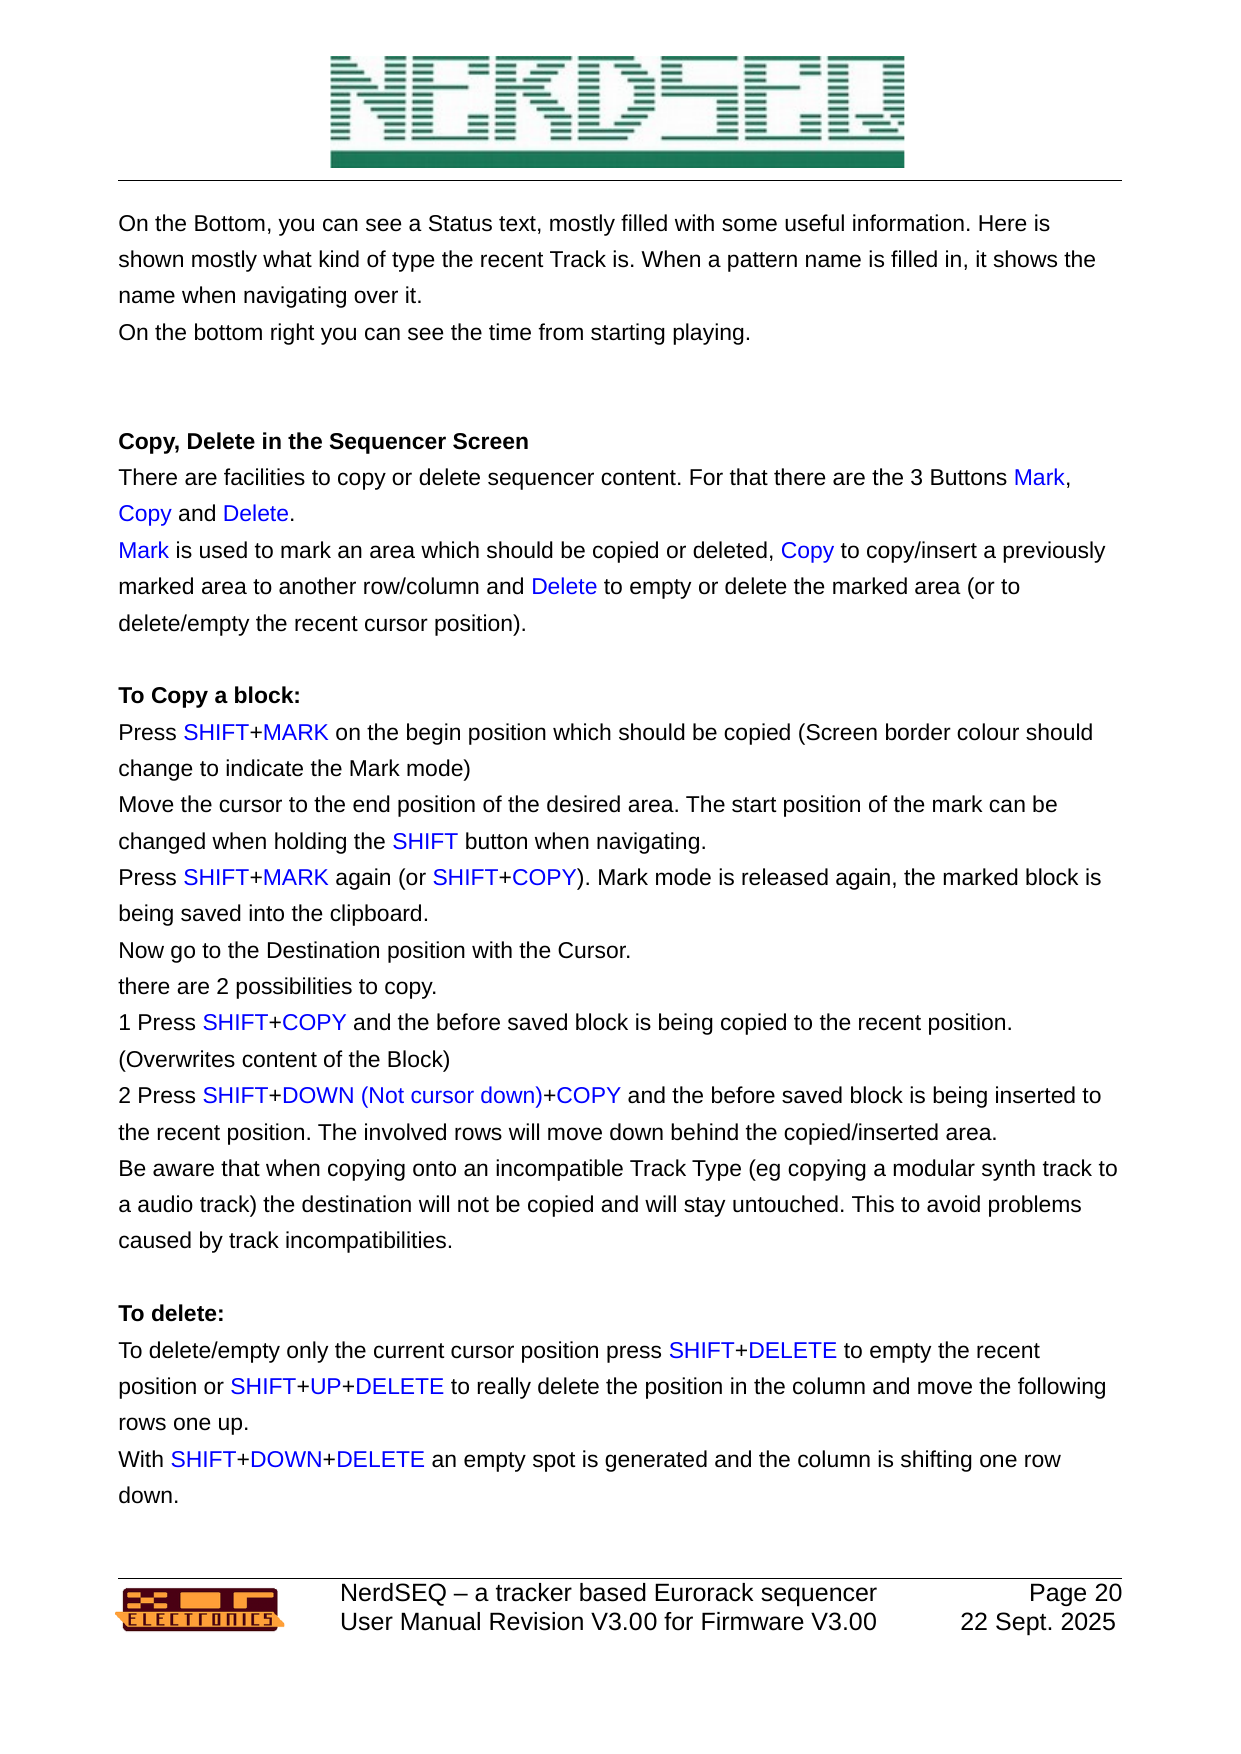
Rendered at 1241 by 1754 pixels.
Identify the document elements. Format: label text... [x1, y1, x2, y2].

text Now go to the Destination position with the Cursor. [118, 937, 1122, 963]
text 1 Press SHIFT+COPY and the before saved block is being copied to the recent position. (Overwrites content of the Block) [118, 1009, 1122, 1072]
text On the Bottom, you can see a Status text, mostly filled with some useful information. Here is shown mostly what kind of type the recent Track is. When a pattern name is filled in, it shows the name when navigating over it. [118, 209, 1122, 309]
text 2 Press SHIFT+DOWN (Not cursor down)+COPY and the before saved block is being inserted to the recent position. The involved rows will move down behind the copied/inserted area. [118, 1082, 1122, 1145]
text Be aware that when copying onto an incompatible Track Type (eg copying a modular synth track to a audio track) the destination will not be copied and will stay untouched. This to avoid problems caused by track incompatibilities. [118, 1155, 1122, 1254]
text To delete: [118, 1300, 1122, 1327]
text To Copy a block: [118, 682, 1122, 708]
text With SHIFT+DOWN+DELETE an empty spot is generated and the column is shifting one row down. [118, 1446, 1122, 1508]
picture [115, 1584, 285, 1634]
text Move the cursor to the end position of the desired area. The start position of the mark can be changed when holding the SHIFT button when navigating. [118, 791, 1122, 854]
text Mark is used to mark an area which should be copied or deleted, Copy to copy/insert a previously marked area to another row/column and Delete to empty or delete the marked area (or to delete/empty the recent cursor position). [118, 537, 1122, 636]
text Press SHIFT+MARK on the begin position which should be copied (Screen border colour should change to indicate the Mark mode) [118, 718, 1122, 781]
picture [330, 56, 905, 168]
text On the bottom right you can see the time from starting playing. [118, 319, 1122, 345]
text There are facilities to copy or delete sequencer content. For that there are the 3 Buttons Mark, Copy and Delete. [118, 464, 1122, 527]
text Press SHIFT+MARK again (or SHIFT+COPY). Mark mode is released again, the marked block is being saved into the clipboard. [118, 864, 1122, 927]
text there are 2 possibilities to copy. [118, 973, 1122, 999]
text To delete/empty only the current cursor position press SHIFT+DELETE to empty the recent position or SHIFT+UP+DELETE to really delete the position in the column and move the following rows one up. [118, 1337, 1122, 1436]
text Copy, Delete in the Sequencer Screen [118, 428, 1122, 454]
